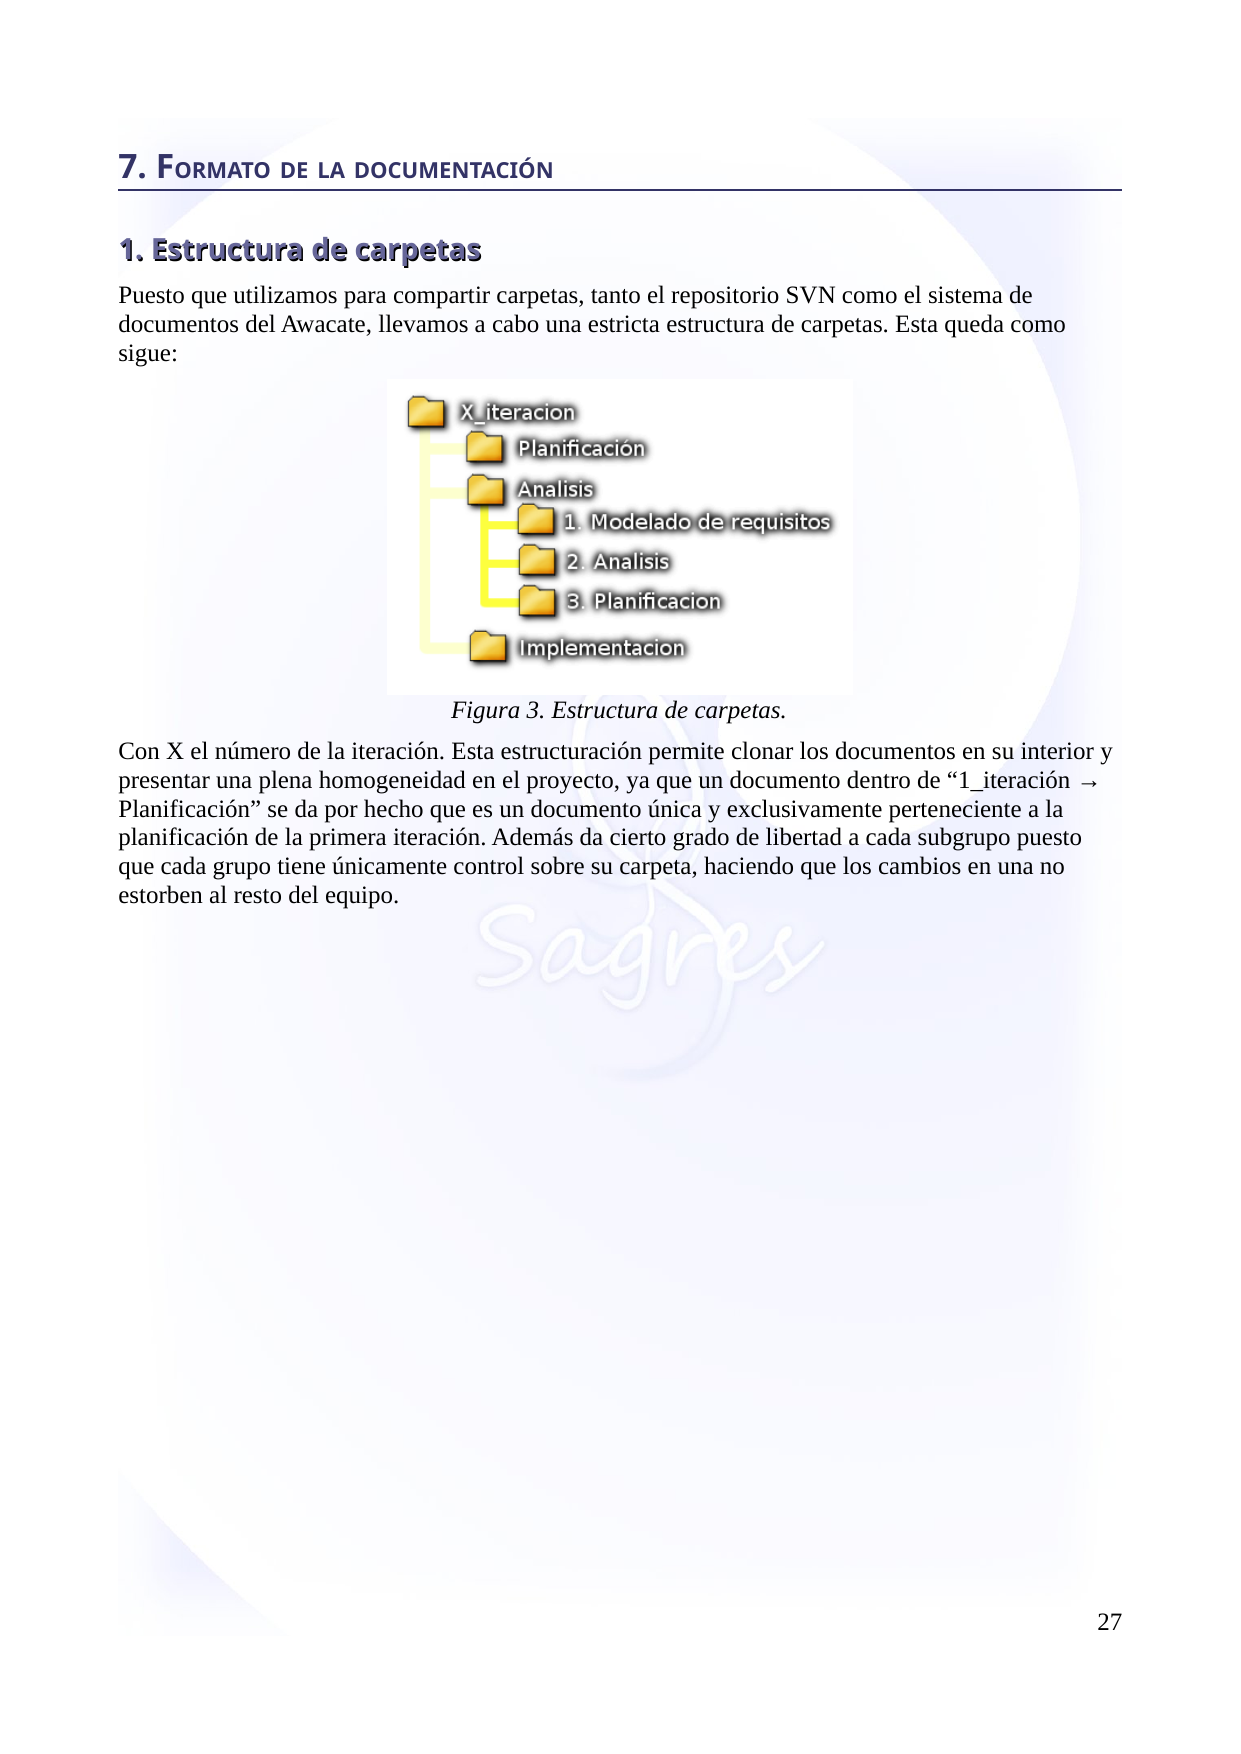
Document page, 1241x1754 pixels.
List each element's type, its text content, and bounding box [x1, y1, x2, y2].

text Figura 3. Estructura de carpetas. [118, 695, 1122, 724]
picture [118, 367, 1122, 695]
picture [118, 724, 1122, 736]
picture [118, 191, 1122, 228]
text Con X el número de la iteración. Esta estructuración permite clonar los documentos en su interior y presentar una plena homogeneidad en el proyecto, ya que un documento dentro de “1_iteración → Planificación” se da por hecho que es un documento única y exclusivamente perteneciente a la planificación de la primera iteración. Además da cierto grado de libertad a cada subgrupo puesto que cada grupo tiene únicamente control sobre su carpeta, haciendo que los cambios en una no estorben al resto del equipo. [118, 736, 1122, 909]
subtitle 1. Estructura de carpetas [118, 228, 1122, 268]
picture [118, 909, 1122, 1636]
picture [118, 118, 1122, 143]
text Puesto que utilizamos para compartir carpetas, tanto el repositorio SVN como el sistema de documentos del Awacate, llevamos a cabo una estricta estructura de carpetas. Esta queda como sigue: [118, 281, 1122, 367]
picture [118, 268, 1122, 281]
subtitle 7. Formato de la documentación [118, 143, 1122, 189]
